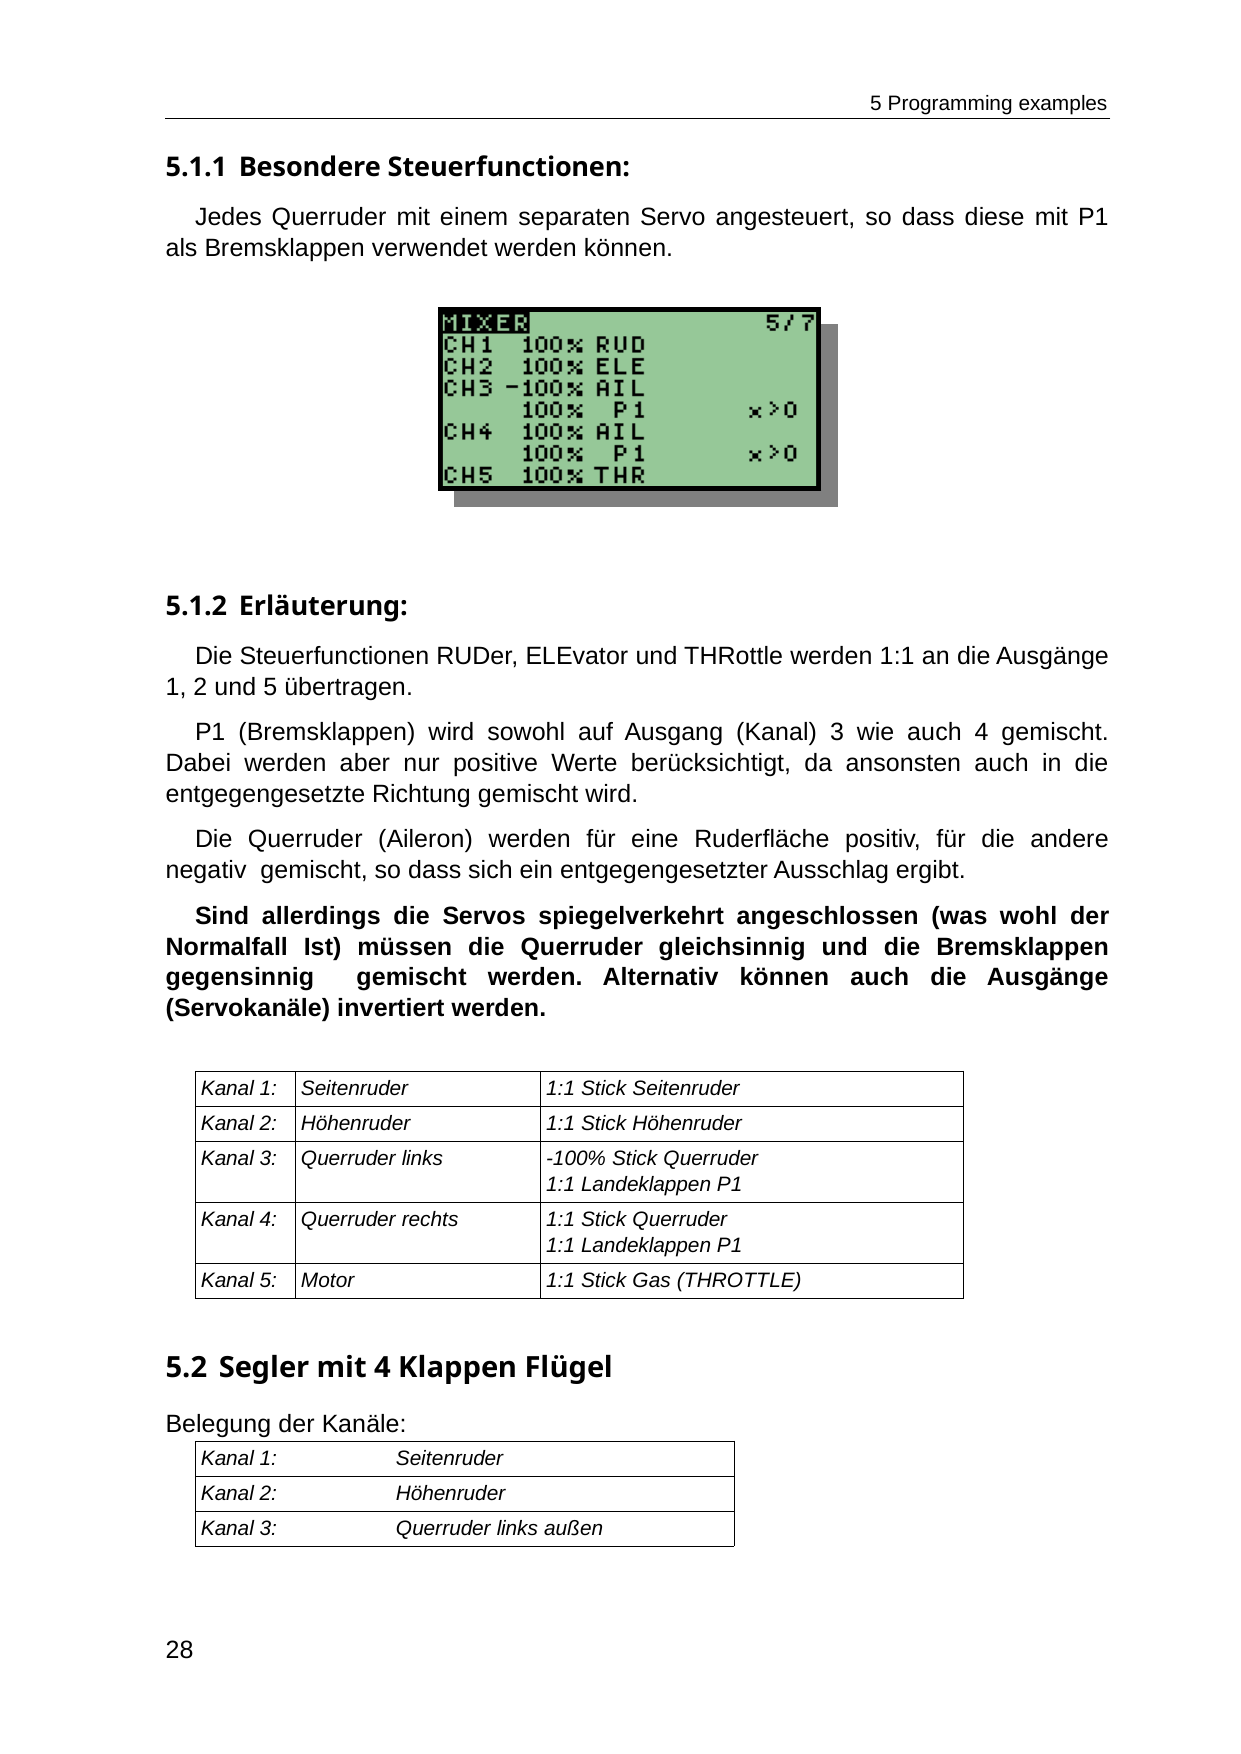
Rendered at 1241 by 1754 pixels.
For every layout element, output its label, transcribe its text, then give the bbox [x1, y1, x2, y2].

picture [442, 312, 817, 486]
table_cell Kanal 4: [196, 1203, 295, 1263]
text Belegung der Kanäle: [165, 1410, 1110, 1438]
table_cell Kanal 2: [196, 1107, 295, 1141]
table_header Kanal 1: [196, 1072, 295, 1106]
table_cell Querruder links außen [390, 1512, 734, 1546]
subtitle Segler mit 4 Klappen Flügel [165, 1346, 1110, 1386]
text P1 (Bremsklappen) wird sowohl auf Ausgang (Kanal) 3 wie auch 4 gemischt. Dabei werden aber nur positive Werte berücksichtigt, da ansonsten auch in die entgegengesetzte Richtung gemischt wird. [165, 718, 1110, 808]
table_header 1:1 Stick Seitenruder [541, 1072, 963, 1106]
text Die Steuerfunctionen RUDer, ELEvator und THRottle werden 1:1 an die Ausgänge 1, 2 und 5 übertragen. [165, 642, 1110, 701]
table_cell Querruder links [296, 1142, 540, 1202]
table_cell 1:1 Stick Höhenruder [541, 1107, 963, 1141]
table_cell -100% Stick Querruder 1:1 Landeklappen P1 [541, 1142, 963, 1202]
text Sind allerdings die Servos spiegelverkehrt angeschlossen (was wohl der Normalfall Ist) müssen die Querruder gleichsinnig und die Bremsklappen gegensinnig gemischt werden. Alternativ können auch die Ausgänge (Servokanäle) invertiert werden. [165, 902, 1110, 1022]
table_cell Kanal 3: [196, 1142, 295, 1202]
table_header Seitenruder [390, 1442, 734, 1476]
table_cell Kanal 2: [196, 1477, 390, 1511]
table_cell 1:1 Stick Querruder 1:1 Landeklappen P1 [541, 1203, 963, 1263]
table_cell Querruder rechts [296, 1203, 540, 1263]
table_header Seitenruder [296, 1072, 540, 1106]
table_cell Motor [296, 1264, 540, 1298]
table_cell Höhenruder [296, 1107, 540, 1141]
subtitle Erläuterung: [165, 586, 1110, 623]
text Die Querruder (Aileron) werden für eine Ruderfläche positiv, für die andere negativ gemischt, so dass sich ein entgegengesetzter Ausschlag ergibt. [165, 825, 1110, 884]
table_cell Höhenruder [390, 1477, 734, 1511]
table_cell 1:1 Stick Gas (THROTTLE) [541, 1264, 963, 1298]
subtitle Besondere Steuerfunctionen: [165, 147, 1110, 184]
table_cell Kanal 3: [196, 1512, 390, 1546]
table_header Kanal 1: [196, 1442, 390, 1476]
text Jedes Querruder mit einem separaten Servo angesteuert, so dass diese mit P1 als Bremsklappen verwendet werden können. [165, 203, 1110, 262]
table_cell Kanal 5: [196, 1264, 295, 1298]
